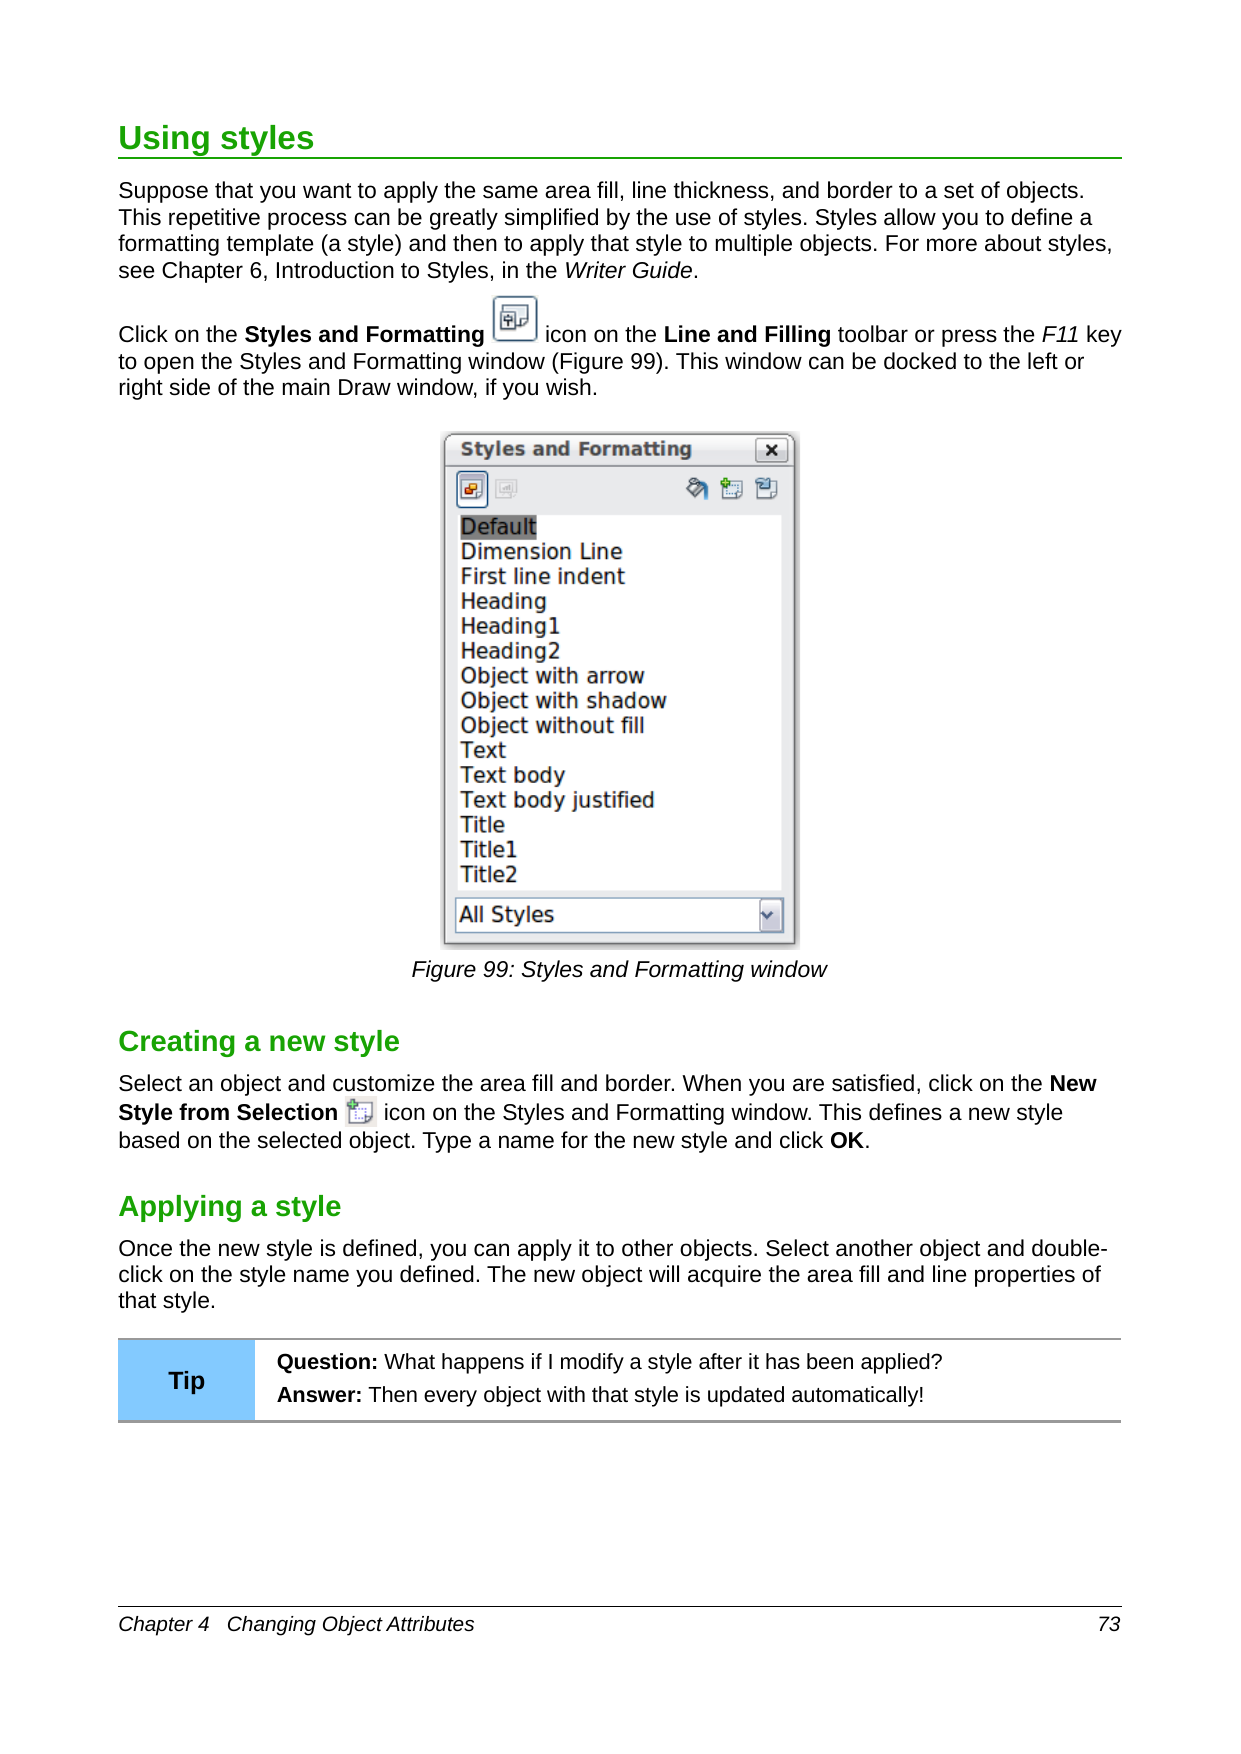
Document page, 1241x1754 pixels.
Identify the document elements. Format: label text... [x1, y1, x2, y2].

text Once the new style is defined, you can apply it to other objects. Select another object and double-click on the style name you defined. The new object will acquire the area fill and line properties of that style. [118, 1234, 1122, 1314]
table_header Question: What happens if I modify a style after it has been applied? Answer: Then every object with that style is updated automatically! [255, 1340, 1121, 1420]
text Suppose that you want to apply the same area fill, line thickness, and border to a set of objects. This repetitive process can be greatly simplified by the use of styles. Styles allow you to define a formatting template (a style) and then to apply that style to multiple objects. For more about styles, see Chapter 6, Introduction to Styles, in the Writer Guide. [118, 177, 1122, 283]
picture [344, 1096, 378, 1127]
text Select an object and customize the area fill and border. When you are satisfied, click on the New Style from Selection icon on the Styles and Formatting window. This defines a new style based on the selected object. Type a name for the new style and click OK. [118, 1070, 1122, 1153]
table_header Tip [118, 1340, 255, 1420]
picture [491, 295, 539, 343]
picture [440, 431, 801, 950]
subtitle Using styles [118, 118, 1122, 157]
text Click on the Styles and Formatting icon on the Line and Filling toolbar or press the F11 key to open the Styles and Formatting window (Figure 99). This window can be docked to the left or right side of the main Draw window, if you wish. [118, 295, 1122, 400]
subtitle Applying a style [118, 1189, 1122, 1222]
text Figure 99: Styles and Formatting window [400, 956, 840, 983]
subtitle Creating a new style [118, 1024, 1122, 1058]
